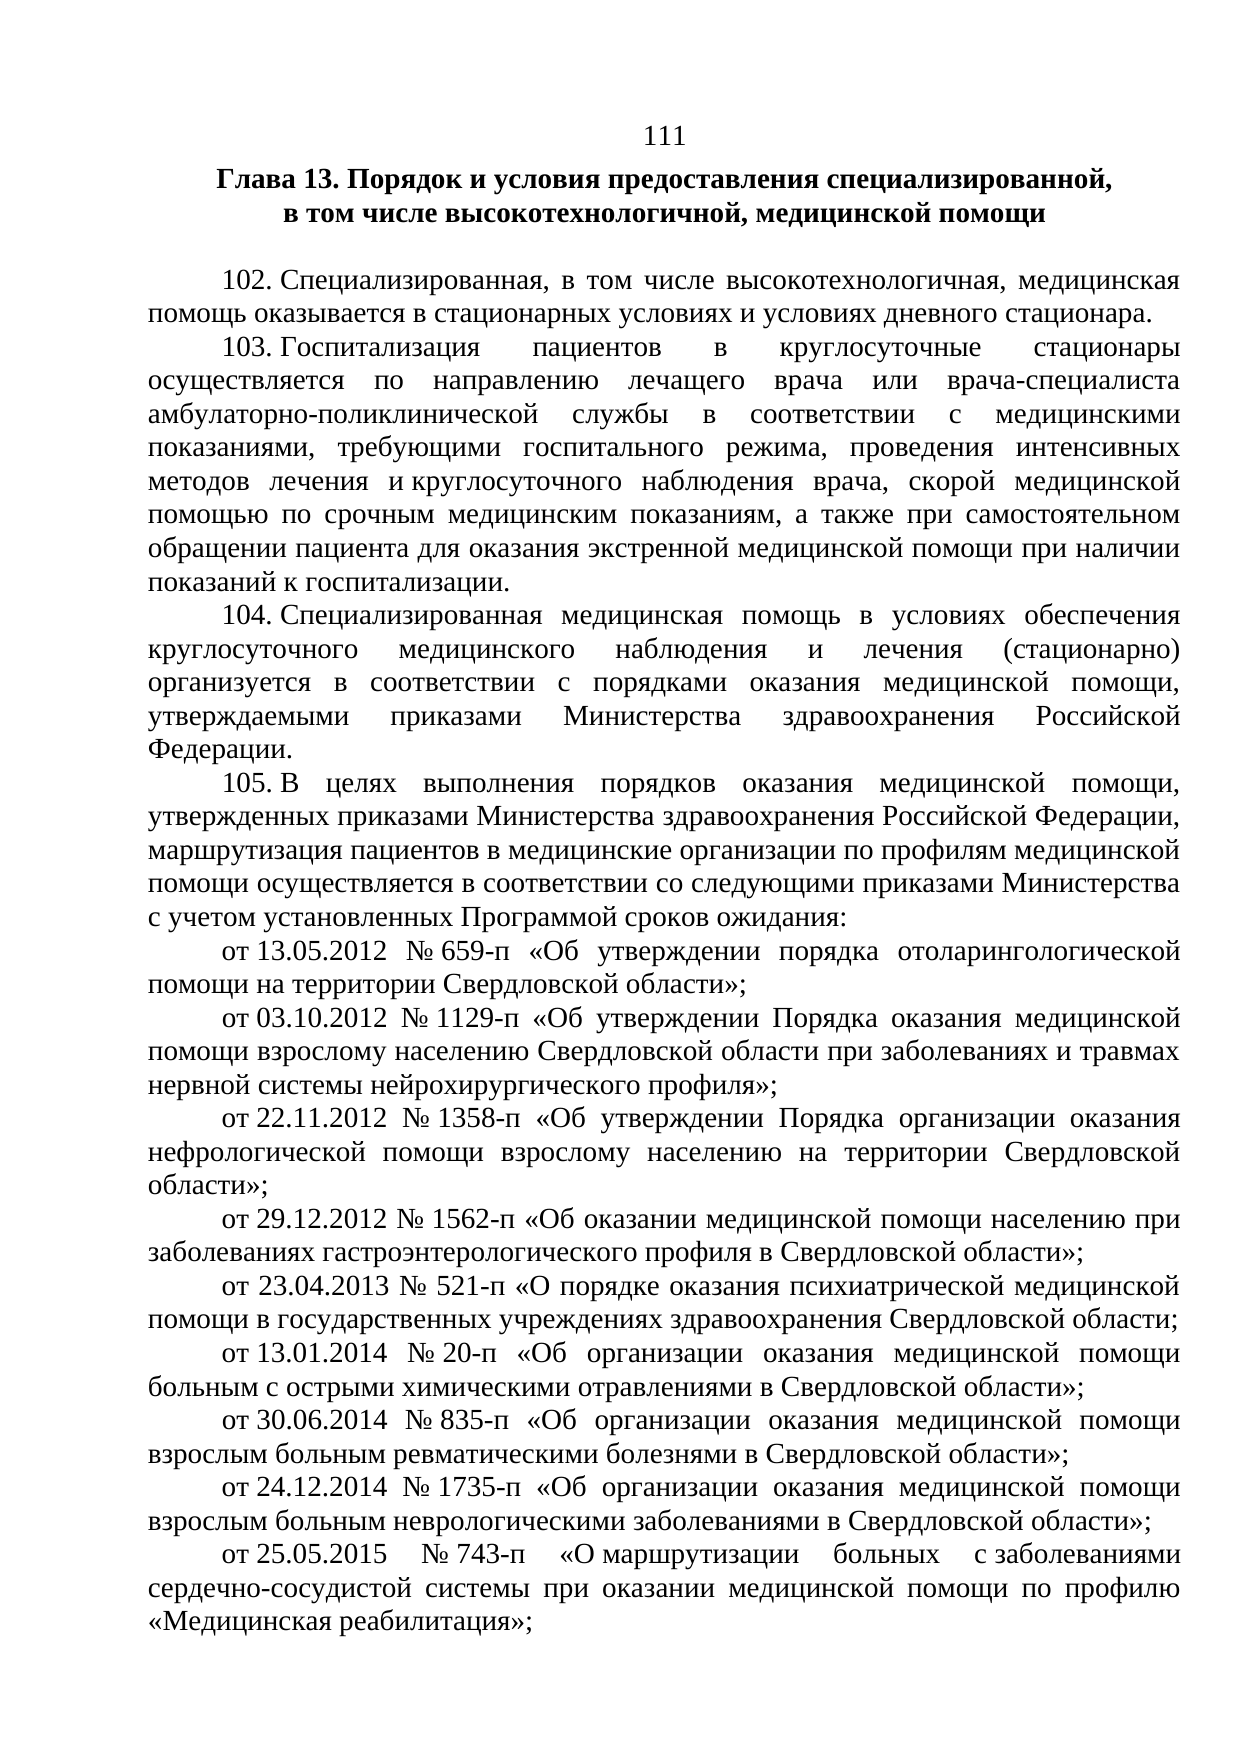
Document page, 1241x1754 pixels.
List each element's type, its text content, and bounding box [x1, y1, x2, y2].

text от 25.05.2015 № 743-п «О маршрутизации больных с заболеваниями сердечно-сосудистой системы при оказании медицинской помощи по профилю «Медицинская реабилитация»; [148, 1536, 1181, 1637]
text 103. Госпитализация пациентов в круглосуточные стационары осуществляется по направлению лечащего врача или врача-специалиста амбулаторно-поликлинической службы в соответствии с медицинскими показаниями, требующими госпитального режима, проведения интенсивных методов лечения и круглосуточного наблюдения врача, скорой медицинской помощью по срочным медицинским показаниям, а также при самостоятельном обращении пациента для оказания экстренной медицинской помощи при наличии показаний к госпитализации. [148, 329, 1181, 597]
text от 03.10.2012 № 1129-п «Об утверждении Порядка оказания медицинской помощи взрослому населению Свердловской области при заболеваниях и травмах нервной системы нейрохирургического профиля»; [148, 1000, 1181, 1100]
text 102. Специализированная, в том числе высокотехнологичная, медицинская помощь оказывается в стационарных условиях и условиях дневного стационара. [148, 262, 1181, 329]
text Глава 13. Порядок и условия предоставления специализированной, [148, 161, 1181, 195]
text от 13.05.2012 № 659-п «Об утверждении порядка отоларингологической помощи на территории Свердловской области»; [148, 933, 1181, 1000]
text 105. В целях выполнения порядков оказания медицинской помощи, утвержденных приказами Министерства здравоохранения Российской Федерации, маршрутизация пациентов в медицинские организации по профилям медицинской помощи осуществляется в соответствии со следующими приказами Министерства с учетом установленных Программой сроков ожидания: [148, 765, 1181, 933]
text в том числе высокотехнологичной, медицинской помощи [148, 195, 1181, 228]
text от 13.01.2014 № 20-п «Об организации оказания медицинской помощи больным с острыми химическими отравлениями в Свердловской области»; [148, 1335, 1181, 1402]
text от 22.11.2012 № 1358-п «Об утверждении Порядка организации оказания нефрологической помощи взрослому населению на территории Свердловской области»; [148, 1100, 1181, 1201]
text от 29.12.2012 № 1562-п «Об оказании медицинской помощи населению при заболеваниях гастроэнтерологического профиля в Свердловской области»; [148, 1201, 1181, 1268]
text от 30.06.2014 № 835-п «Об организации оказания медицинской помощи взрослым больным ревматическими болезнями в Свердловской области»; [148, 1402, 1181, 1469]
text от 24.12.2014 № 1735-п «Об организации оказания медицинской помощи взрослым больным неврологическими заболеваниями в Свердловской области»; [148, 1469, 1181, 1536]
text 104. Специализированная медицинская помощь в условиях обеспечения круглосуточного медицинского наблюдения и лечения (стационарно) организуется в соответствии с порядками оказания медицинской помощи, утверждаемыми приказами Министерства здравоохранения Российской Федерации. [148, 597, 1181, 765]
text от 23.04.2013 № 521-п «О порядке оказания психиатрической медицинской помощи в государственных учреждениях здравоохранения Свердловской области; [148, 1268, 1181, 1335]
